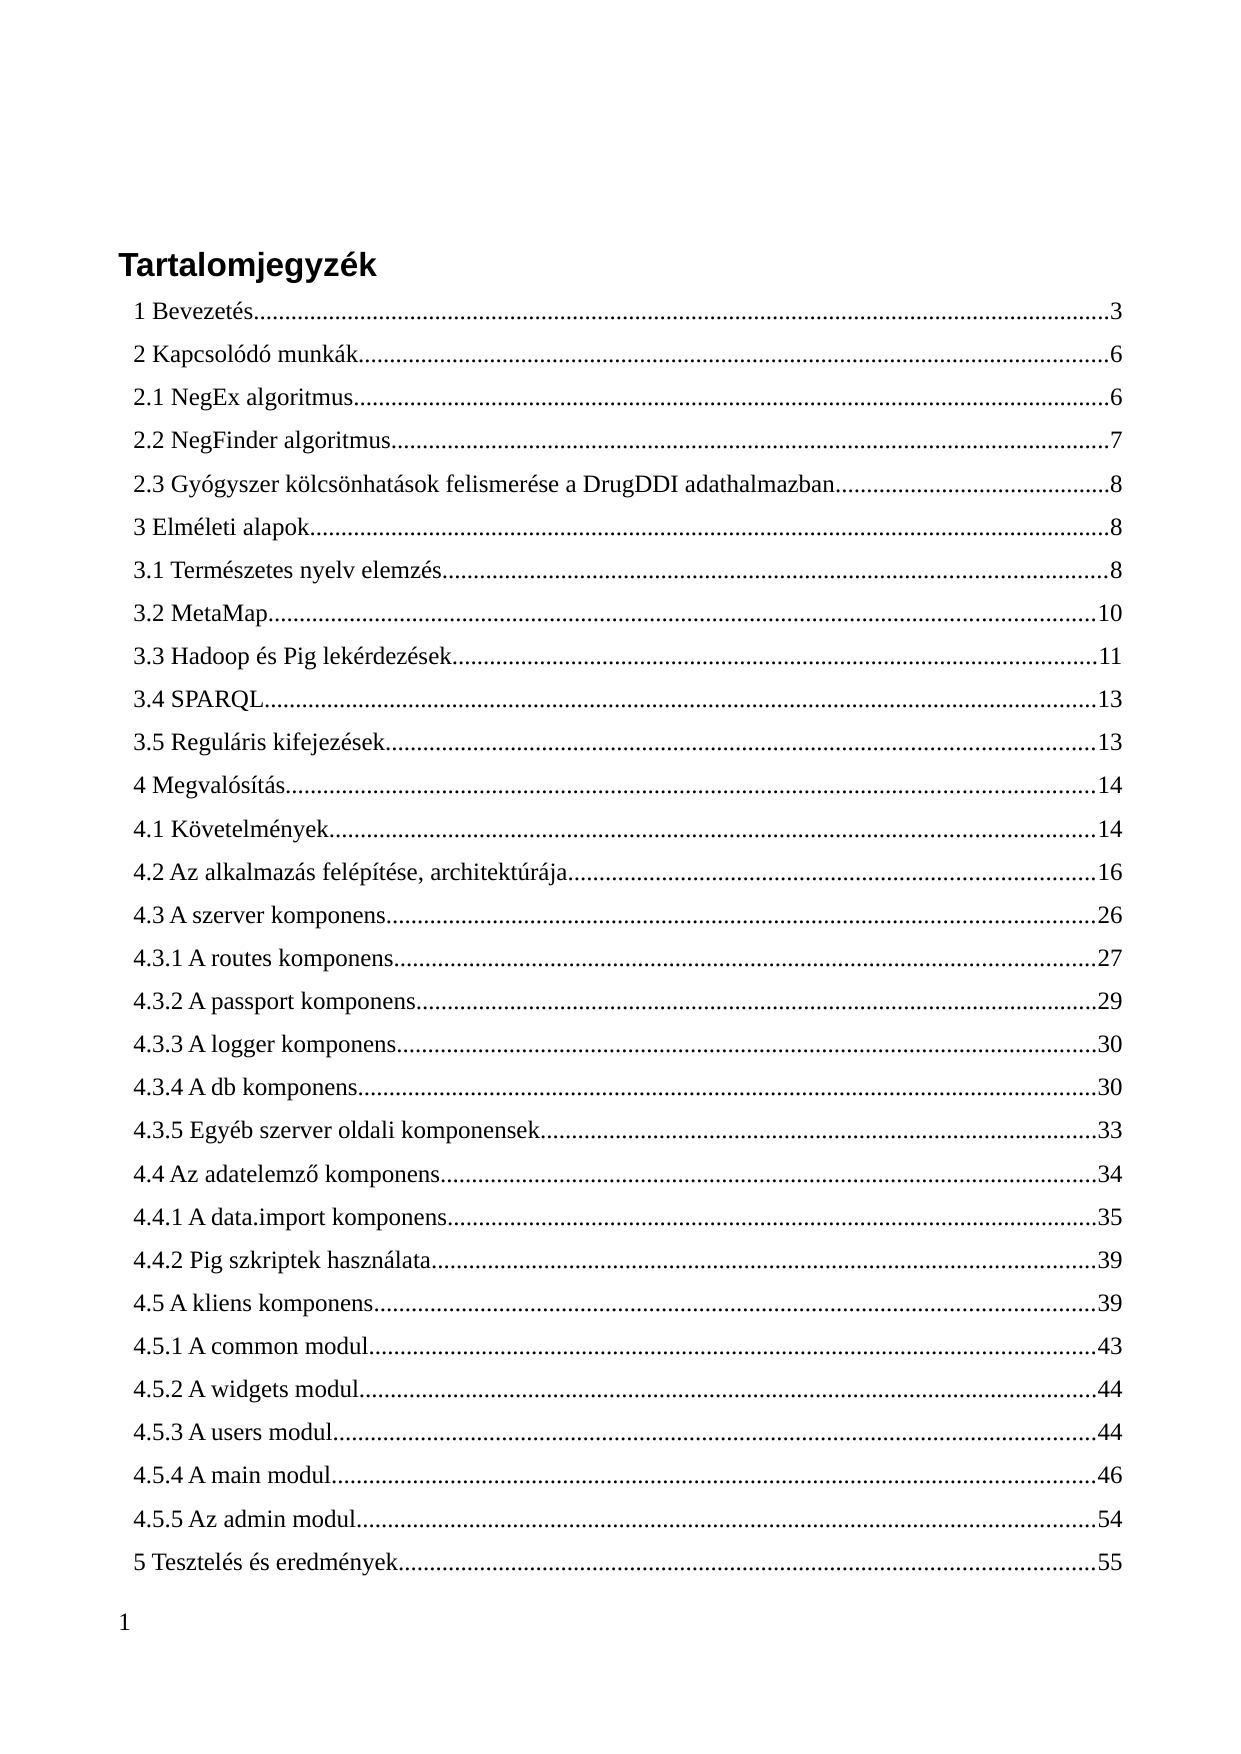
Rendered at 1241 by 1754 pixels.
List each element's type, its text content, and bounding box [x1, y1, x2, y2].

text 4.3 A szerver komponens 26 [133, 900, 1122, 929]
text 2 Kapcsolódó munkák 6 [133, 339, 1122, 368]
text 2.1 NegEx algoritmus 6 [133, 382, 1122, 411]
text 4.3.3 A logger komponens 30 [133, 1029, 1122, 1058]
text 4.3.4 A db komponens 30 [133, 1072, 1122, 1101]
text 4.5.5 Az admin modul 54 [133, 1504, 1122, 1532]
text 4.4.2 Pig szkriptek használata 39 [133, 1245, 1122, 1274]
text 2.3 Gyógyszer kölcsönhatások felismerése a DrugDDI adathalmazban 8 [133, 469, 1122, 497]
text 4.5.1 A common modul 43 [133, 1331, 1122, 1360]
text 4.1 Követelmények 14 [133, 814, 1122, 842]
text 3.1 Természetes nyelv elemzés 8 [133, 555, 1122, 584]
text 3.2 MetaMap 10 [133, 598, 1122, 627]
text 4.4.1 A data.import komponens 35 [133, 1202, 1122, 1231]
text 4 Megvalósítás 14 [133, 771, 1122, 799]
text 4.3.2 A passport komponens 29 [133, 986, 1122, 1015]
text 4.5.3 A users modul 44 [133, 1417, 1122, 1446]
text 1 Bevezetés 3 [133, 296, 1122, 325]
text 5 Tesztelés és eredmények 55 [133, 1547, 1122, 1576]
text 4.5.4 A main modul 46 [133, 1461, 1122, 1489]
text 4.3.5 Egyéb szerver oldali komponensek 33 [133, 1116, 1122, 1144]
text 2.2 NegFinder algoritmus 7 [133, 426, 1122, 454]
text 3.3 Hadoop és Pig lekérdezések 11 [133, 641, 1122, 670]
text 4.4 Az adatelemző komponens 34 [133, 1159, 1122, 1187]
text 4.5 A kliens komponens 39 [133, 1288, 1122, 1317]
text 3.4 SPARQL 13 [133, 684, 1122, 713]
text 3 Elméleti alapok 8 [133, 512, 1122, 541]
text 3.5 Reguláris kifejezések 13 [133, 727, 1122, 756]
text 4.5.2 A widgets modul 44 [133, 1374, 1122, 1403]
text 4.2 Az alkalmazás felépítése, architektúrája 16 [133, 857, 1122, 886]
text 4.3.1 A routes komponens 27 [133, 943, 1122, 972]
subtitle Tartalomjegyzék [118, 245, 1122, 284]
